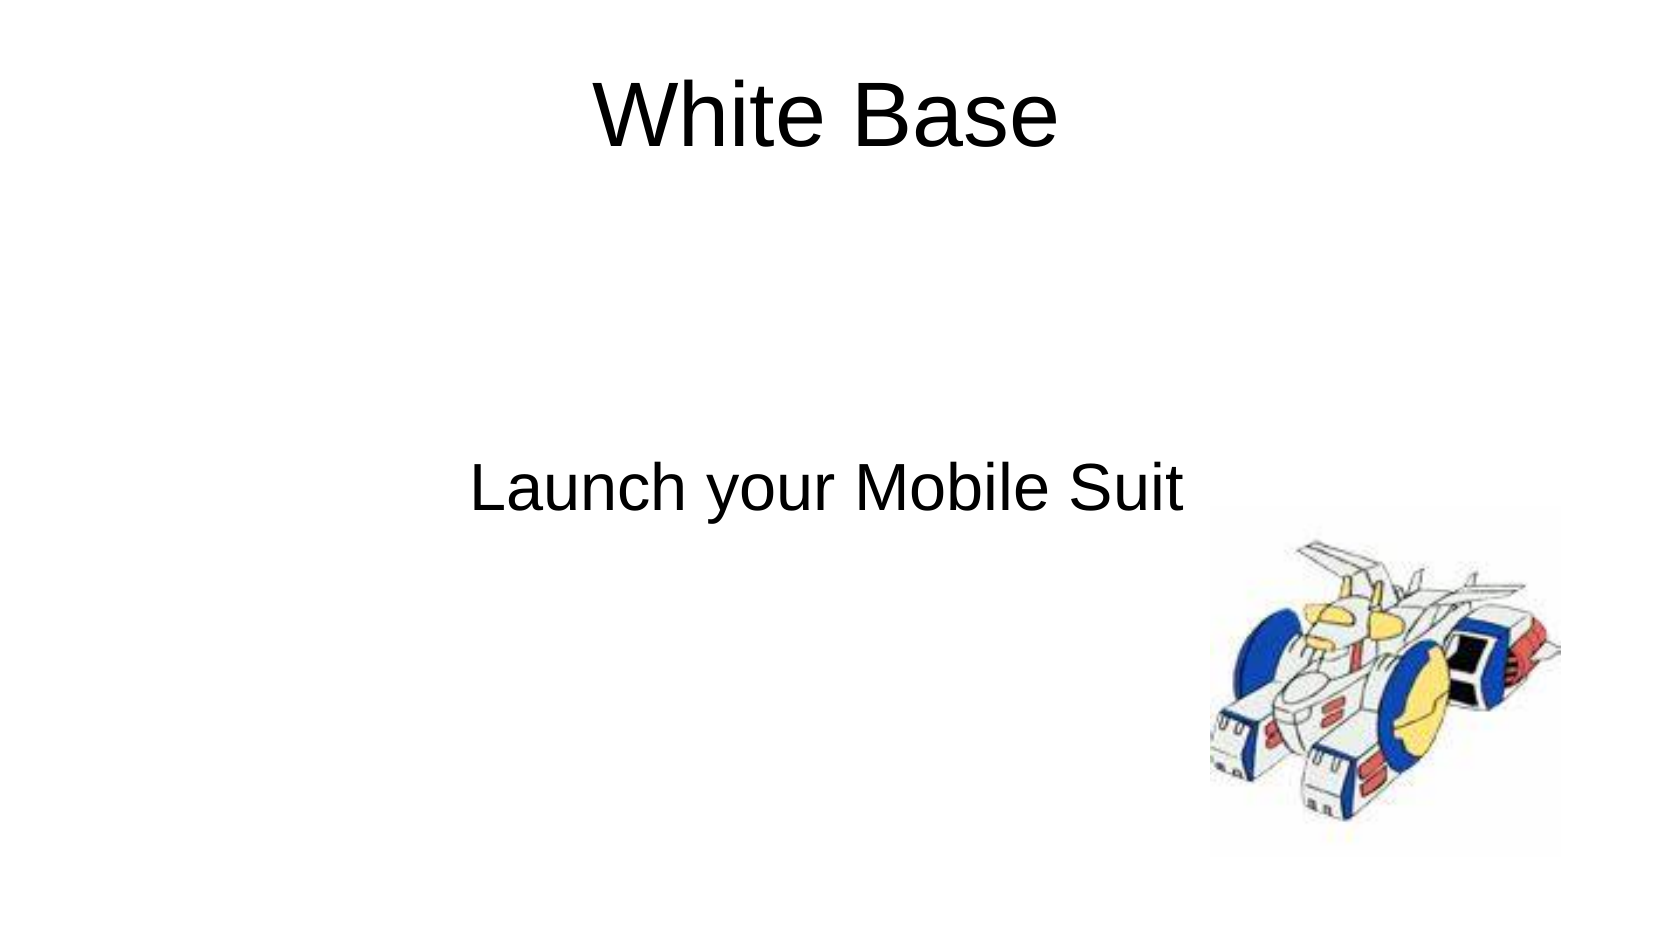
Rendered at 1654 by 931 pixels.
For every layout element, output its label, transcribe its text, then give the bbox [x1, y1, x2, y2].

picture [1210, 506, 1561, 857]
title White Base [82, 37, 1571, 193]
subtitle Launch your Mobile Suit [82, 217, 1571, 758]
